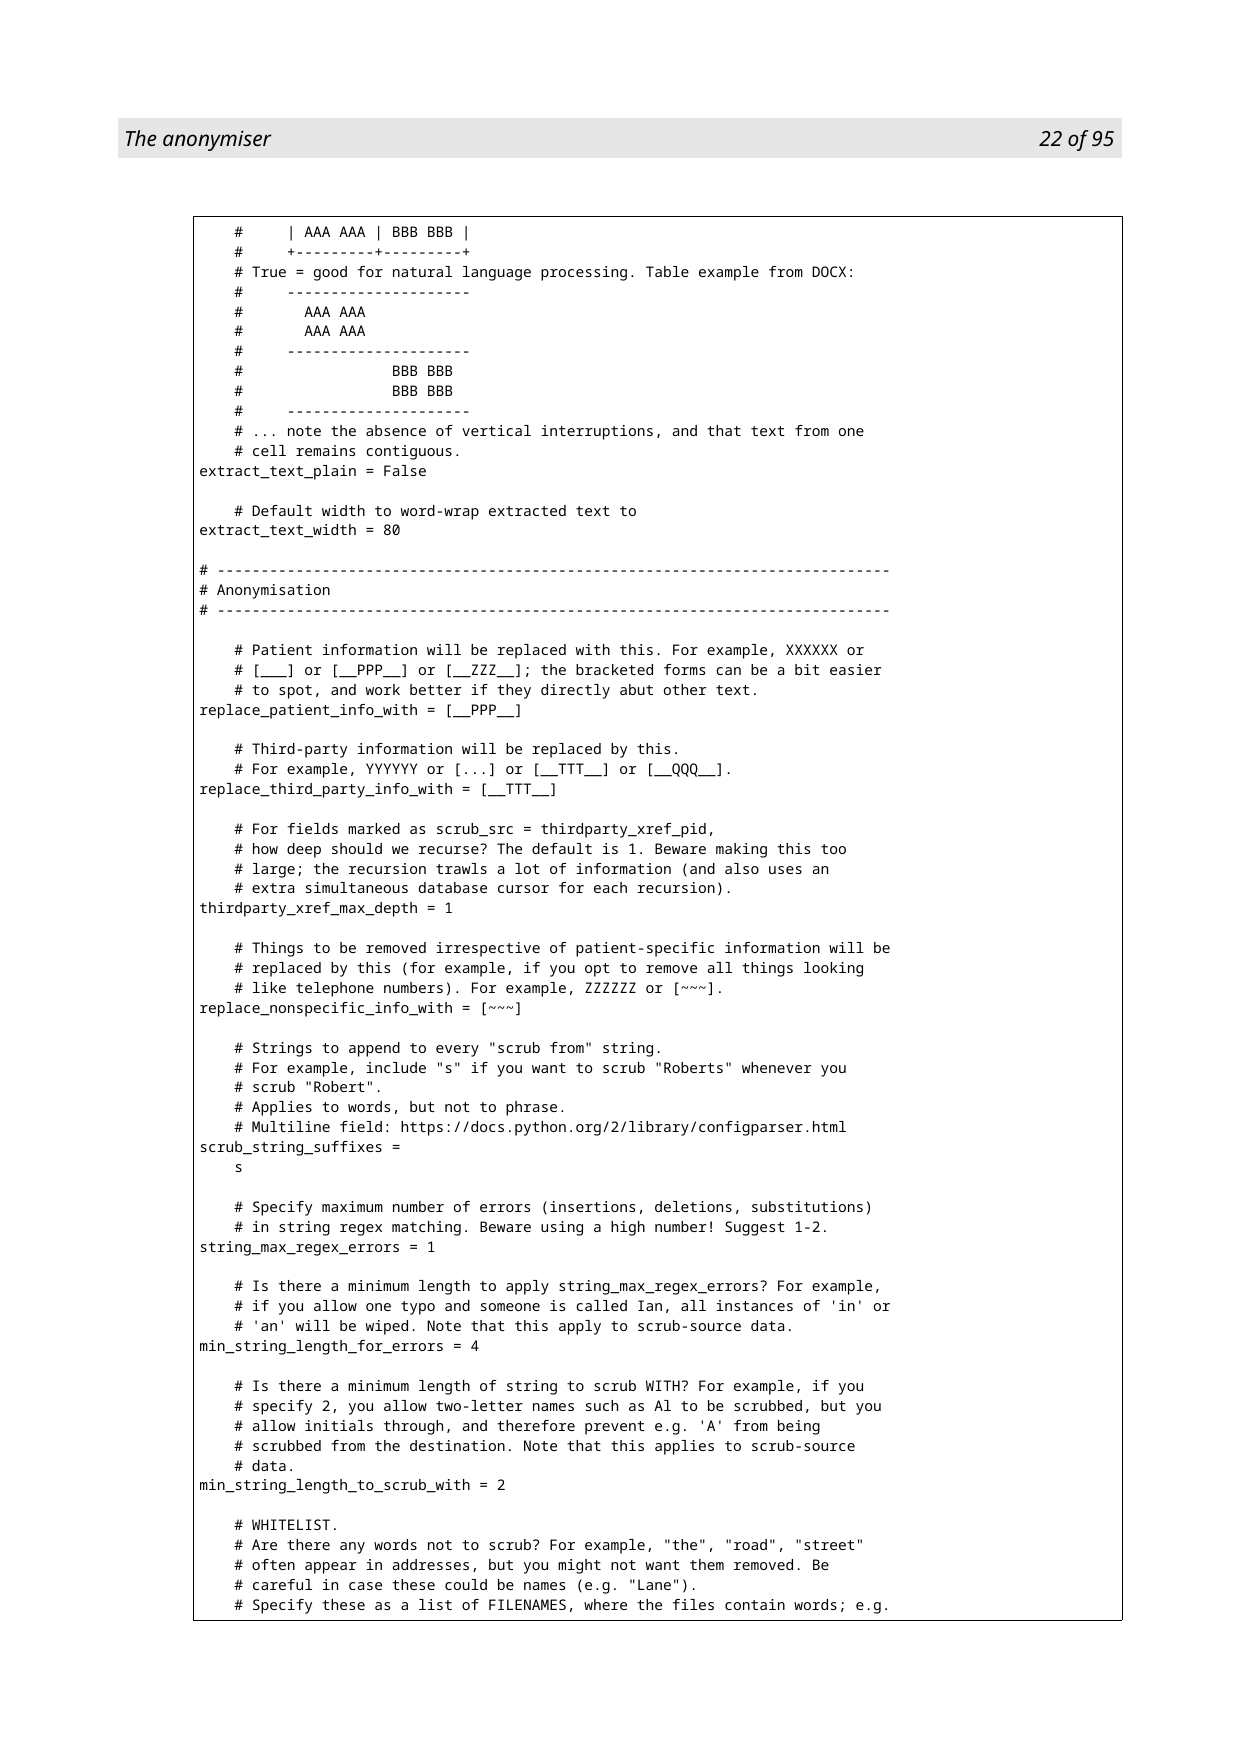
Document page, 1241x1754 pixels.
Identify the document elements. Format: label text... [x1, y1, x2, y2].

table_header # | AAA AAA | BBB BBB | # +---------+---------+ # True = good for natural language processing. Table example from DOCX: # --------------------- # AAA AAA # AAA AAA # --------------------- # BBB BBB # BBB BBB # --------------------- # ... note the absence of vertical interruptions, and that text from one # cell remains contiguous. extract_text_plain = False # Default width to word-wrap extracted text to extract_text_width = 80 # ----------------------------------------------------------------------------- # Anonymisation # ----------------------------------------------------------------------------- # Patient information will be replaced with this. For example, XXXXXX or # [___] or [__PPP__] or [__ZZZ__]; the bracketed forms can be a bit easier # to spot, and work better if they directly abut other text. replace_patient_info_with = [__PPP__] # Third-party information will be replaced by this. # For example, YYYYYY or [...] or [__TTT__] or [__QQQ__]. replace_third_party_info_with = [__TTT__] # For fields marked as scrub_src = thirdparty_xref_pid, # how deep should we recurse? The default is 1. Beware making this too # large; the recursion trawls a lot of information (and also uses an # extra simultaneous database cursor for each recursion). thirdparty_xref_max_depth = 1 # Things to be removed irrespective of patient-specific information will be # replaced by this (for example, if you opt to remove all things looking # like telephone numbers). For example, ZZZZZZ or [~~~]. replace_nonspecific_info_with = [~~~] # Strings to append to every "scrub from" string. # For example, include "s" if you want to scrub "Roberts" whenever you # scrub "Robert". # Applies to words, but not to phrase. # Multiline field: https://docs.python.org/2/library/configparser.html scrub_string_suffixes = s # Specify maximum number of errors (insertions, deletions, substitutions) # in string regex matching. Beware using a high number! Suggest 1-2. string_max_regex_errors = 1 # Is there a minimum length to apply string_max_regex_errors? For example, # if you allow one typo and someone is called Ian, all instances of 'in' or # 'an' will be wiped. Note that this apply to scrub-source data. min_string_length_for_errors = 4 # Is there a minimum length of string to scrub WITH? For example, if you # specify 2, you allow two-letter names such as Al to be scrubbed, but you # allow initials through, and therefore prevent e.g. 'A' from being # scrubbed from the destination. Note that this applies to scrub-source # data. min_string_length_to_scrub_with = 2 # WHITELIST. # Are there any words not to scrub? For example, "the", "road", "street" # often appear in addresses, but you might not want them removed. Be # careful in case these could be names (e.g. "Lane"). # Specify these as a list of FILENAMES, where the files contain words; e.g. [194, 217, 1122, 1620]
